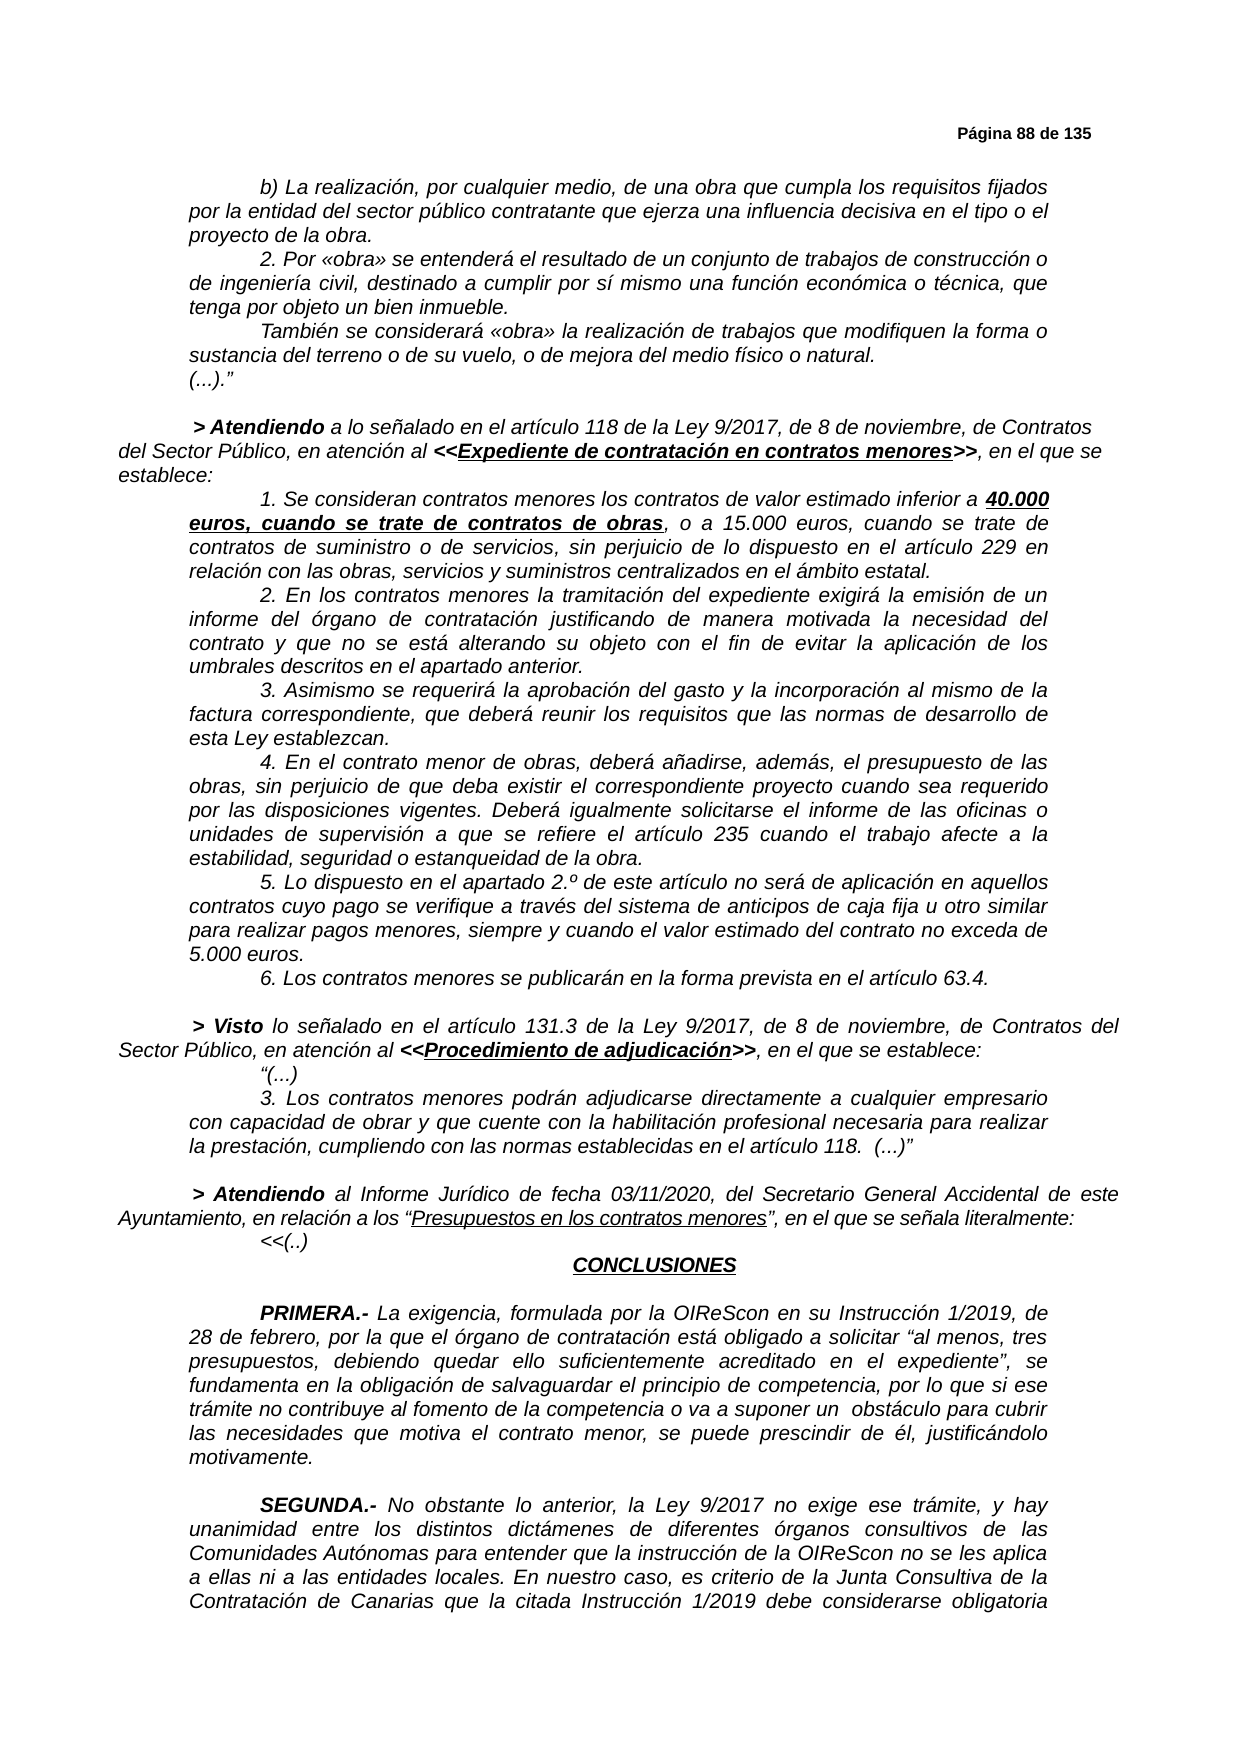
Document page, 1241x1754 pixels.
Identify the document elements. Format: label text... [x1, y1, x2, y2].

text 2. Por «obra» se entenderá el resultado de un conjunto de trabajos de construcción o de ingeniería civil, destinado a cumplir por sí mismo una función económica o técnica, que tenga por objeto un bien inmueble. [189, 247, 1051, 319]
text 3. Asimismo se requerirá la aprobación del gasto y la incorporación al mismo de la factura correspondiente, que deberá reunir los requisitos que las normas de desarrollo de esta Ley establezcan. [189, 678, 1051, 750]
text CONCLUSIONES [189, 1253, 1051, 1277]
text 2. En los contratos menores la tramitación del expediente exigirá la emisión de un informe del órgano de contratación justificando de manera motivada la necesidad del contrato y que no se está alterando su objeto con el fin de evitar la aplicación de los umbrales descritos en el apartado anterior. [189, 582, 1051, 678]
text También se considerará «obra» la realización de trabajos que modifiquen la forma o sustancia del terreno o de su vuelo, o de mejora del medio físico o natural. [189, 319, 1051, 367]
text (...).” [189, 367, 1051, 391]
text 1. Se consideran contratos menores los contratos de valor estimado inferior a 40.000 euros, cuando se trate de contratos de obras, o a 15.000 euros, cuando se trate de contratos de suministro o de servicios, sin perjuicio de lo dispuesto en el artículo 229 en relación con las obras, servicios y suministros centralizados en el ámbito estatal. [189, 487, 1051, 582]
text > Atendiendo a lo señalado en el artículo 118 de la Ley 9/2017, de 8 de noviembre, de Contratos del Sector Público, en atención al <<Expediente de contratación en contratos menores>>, en el que se establece: [118, 415, 1122, 487]
text 3. Los contratos menores podrán adjudicarse directamente a cualquier empresario con capacidad de obrar y que cuente con la habilitación profesional necesaria para realizar la prestación, cumpliendo con las normas establecidas en el artículo 118. (...)” [189, 1086, 1051, 1157]
text > Atendiendo al Informe Jurídico de fecha 03/11/2020, del Secretario General Accidental de este Ayuntamiento, en relación a los “Presupuestos en los contratos menores”, en el que se señala literalmente: [118, 1181, 1122, 1229]
text 4. En el contrato menor de obras, deberá añadirse, además, el presupuesto de las obras, sin perjuicio de que deba existir el correspondiente proyecto cuando sea requerido por las disposiciones vigentes. Deberá igualmente solicitarse el informe de las oficinas o unidades de supervisión a que se refiere el artículo 235 cuando el trabajo afecte a la estabilidad, seguridad o estanqueidad de la obra. [189, 750, 1051, 870]
text b) La realización, por cualquier medio, de una obra que cumpla los requisitos fijados por la entidad del sector público contratante que ejerza una influencia decisiva en el tipo o el proyecto de la obra. [189, 175, 1051, 247]
text 6. Los contratos menores se publicarán en la forma prevista en el artículo 63.4. [189, 966, 1051, 990]
text “(...) [189, 1062, 1051, 1086]
text PRIMERA.- La exigencia, formulada por la OIReScon en su Instrucción 1/2019, de 28 de febrero, por la que el órgano de contratación está obligado a solicitar “al menos, tres presupuestos, debiendo quedar ello suficientemente acreditado en el expediente”, se fundamenta en la obligación de salvaguardar el principio de competencia, por lo que si ese trámite no contribuye al fomento de la competencia o va a suponer un obstáculo para cubrir las necesidades que motiva el contrato menor, se puede prescindir de él, justificándolo motivamente. [189, 1301, 1051, 1469]
text <<(..) [189, 1229, 1051, 1253]
text 5. Lo dispuesto en el apartado 2.º de este artículo no será de aplicación en aquellos contratos cuyo pago se verifique a través del sistema de anticipos de caja fija u otro similar para realizar pagos menores, siempre y cuando el valor estimado del contrato no exceda de 5.000 euros. [189, 870, 1051, 966]
text SEGUNDA.- No obstante lo anterior, la Ley 9/2017 no exige ese trámite, y hay unanimidad entre los distintos dictámenes de diferentes órganos consultivos de las Comunidades Autónomas para entender que la instrucción de la OIReScon no se les aplica a ellas ni a las entidades locales. En nuestro caso, es criterio de la Junta Consultiva de la Contratación de Canarias que la citada Instrucción 1/2019 debe considerarse obligatoria [189, 1493, 1051, 1613]
text > Visto lo señalado en el artículo 131.3 de la Ley 9/2017, de 8 de noviembre, de Contratos del Sector Público, en atención al <<Procedimiento de adjudicación>>, en el que se establece: [118, 1014, 1122, 1062]
